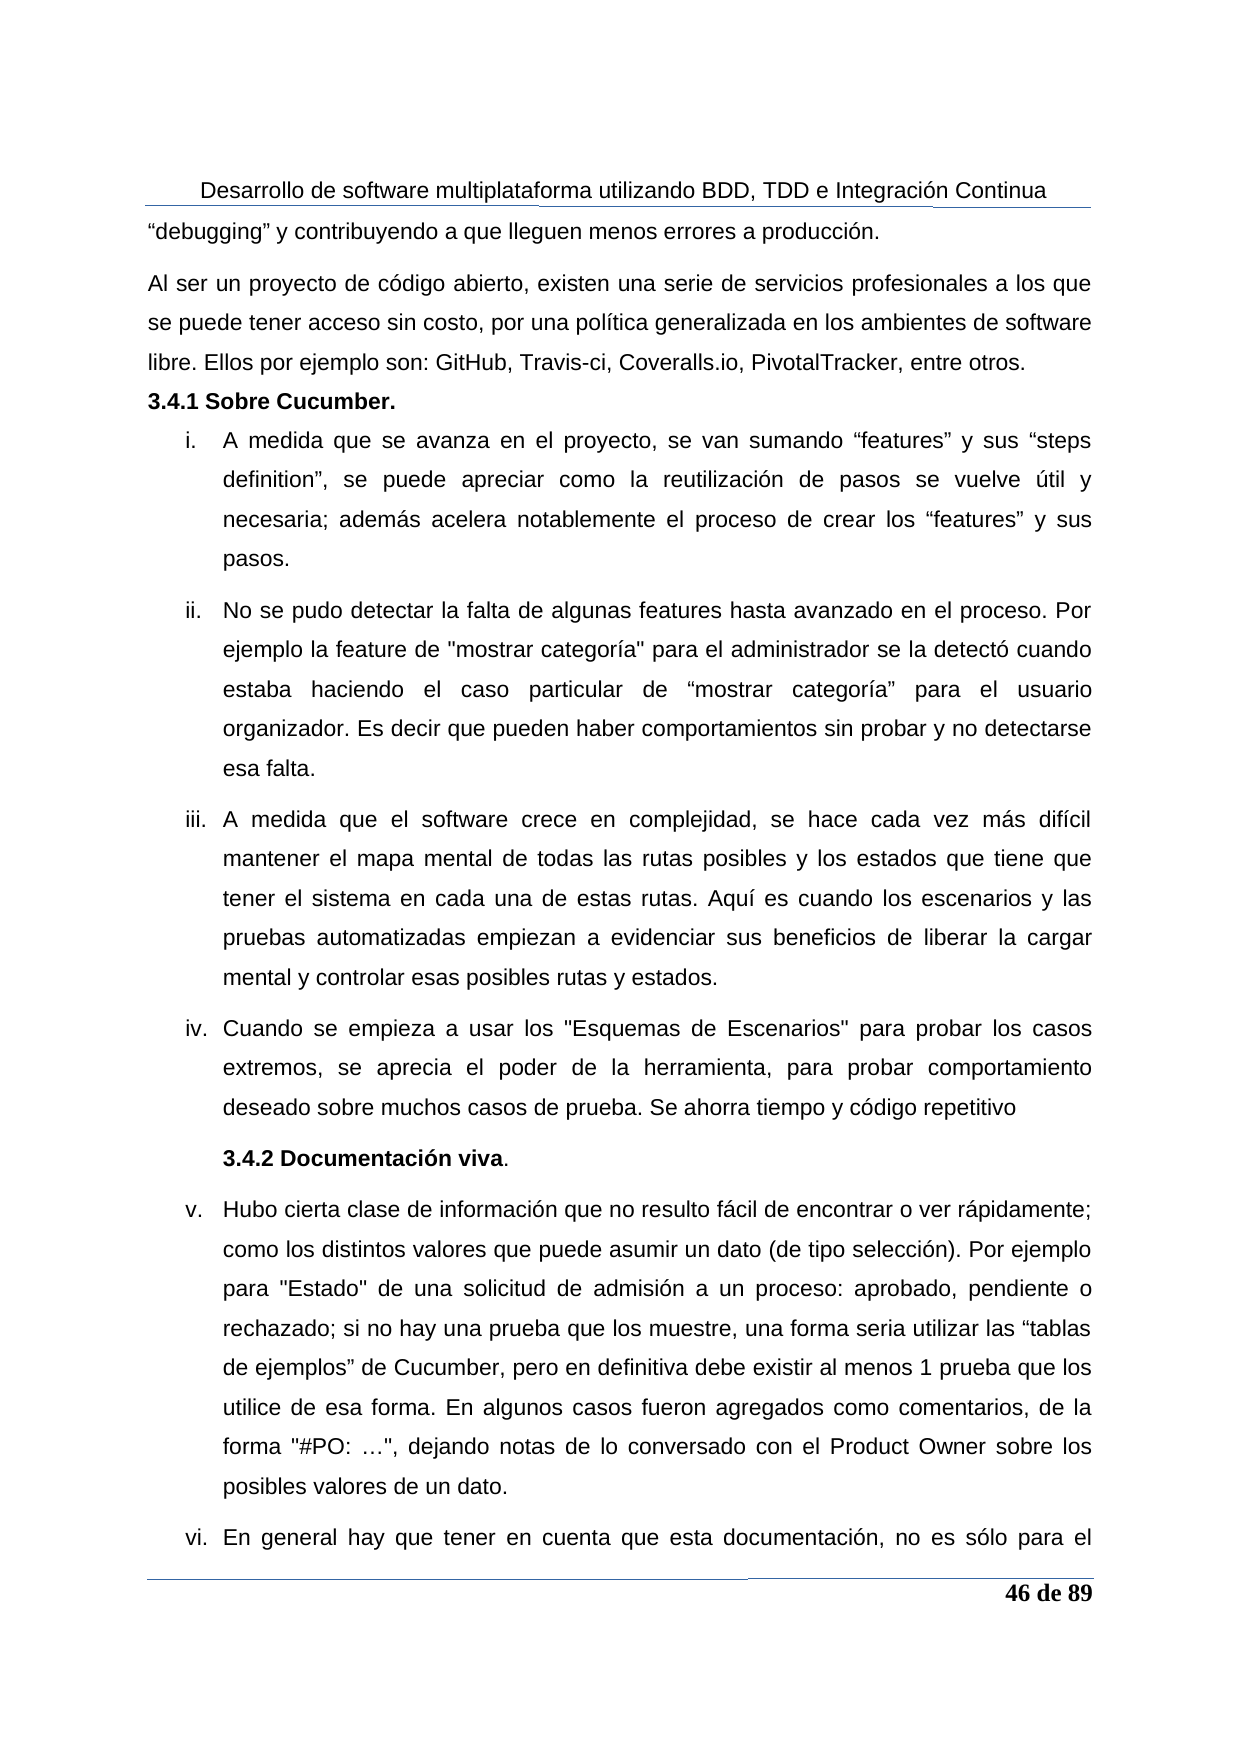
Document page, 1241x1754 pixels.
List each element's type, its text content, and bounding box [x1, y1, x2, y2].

list A medida que se avanza en el proyecto, se van sumando “features” y sus “steps definition”, se puede apreciar como la reutilización de pasos se vuelve útil y necesaria; además acelera notablemente el proceso de crear los “features” y sus pasos. [185, 427, 1093, 572]
list A medida que el software crece en complejidad, se hace cada vez más difícil mantener el mapa mental de todas las rutas posibles y los estados que tiene que tener el sistema en cada una de estas rutas. Aquí es cuando los escenarios y las pruebas automatizadas empiezan a evidenciar sus beneficios de liberar la cargar mental y controlar esas posibles rutas y estados. [185, 806, 1093, 990]
list 3.4.2 Documentación viva. [185, 1145, 1093, 1171]
list Cuando se empieza a usar los "Esquemas de Escenarios" para probar los casos extremos, se aprecia el poder de la herramienta, para probar comportamiento deseado sobre muchos casos de prueba. Se ahorra tiempo y código repetitivo [185, 1015, 1093, 1120]
text “debugging” y contribuyendo a que lleguen menos errores a producción. [148, 218, 1093, 245]
list No se pudo detectar la falta de algunas features hasta avanzado en el proceso. Por ejemplo la feature de "mostrar categoría" para el administrador se la detectó cuando estaba haciendo el caso particular de “mostrar categoría” para el usuario organizador. Es decir que pueden haber comportamientos sin probar y no detectarse esa falta. [185, 597, 1093, 781]
list Hubo cierta clase de información que no resulto fácil de encontrar o ver rápidamente; como los distintos valores que puede asumir un dato (de tipo selección). Por ejemplo para "Estado" de una solicitud de admisión a un proceso: aprobado, pendiente o rechazado; si no hay una prueba que los muestre, una forma seria utilizar las “tablas de ejemplos” de Cucumber, pero en definitiva debe existir al menos 1 prueba que los utilice de esa forma. En algunos casos fueron agregados como comentarios, de la forma "#PO: …", dejando notas de lo conversado con el Product Owner sobre los posibles valores de un dato. [185, 1196, 1093, 1499]
text Al ser un proyecto de código abierto, existen una serie de servicios profesionales a los que se puede tener acceso sin costo, por una política generalizada en los ambientes de software libre. Ellos por ejemplo son: GitHub, Travis-ci, Coveralls.io, PivotalTracker, entre otros. [148, 269, 1093, 375]
list En general hay que tener en cuenta que esta documentación, no es sólo para el [185, 1524, 1093, 1550]
text 3.4.1 Sobre Cucumber. [148, 388, 1093, 414]
